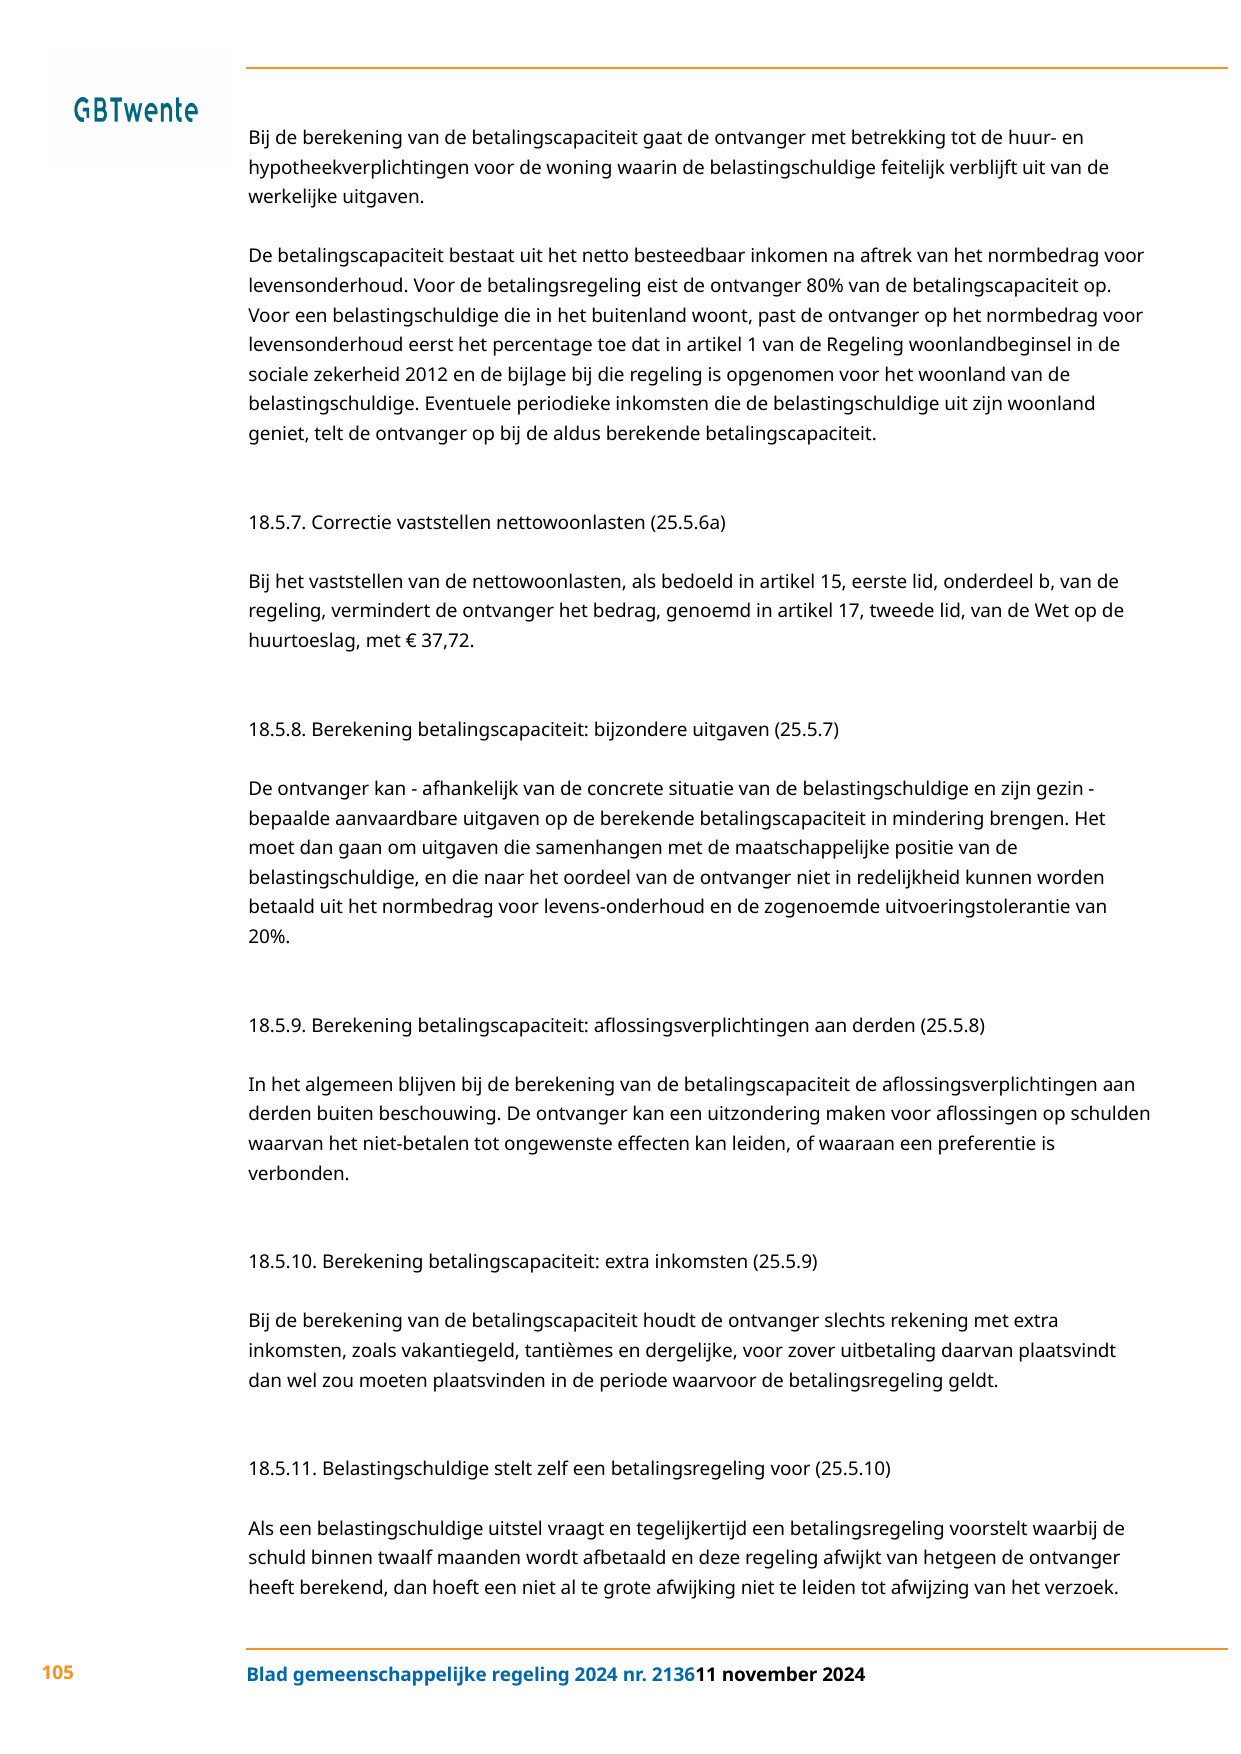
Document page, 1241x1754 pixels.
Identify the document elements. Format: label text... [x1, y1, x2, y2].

text 18.5.7. Correctie vaststellen nettowoonlasten (25.5.6a) [248, 509, 1152, 535]
text 18.5.10. Berekening betalingscapaciteit: extra inkomsten (25.5.9) [248, 1248, 1152, 1274]
text De betalingscapaciteit bestaat uit het netto besteedbaar inkomen na aftrek van het normbedrag voor levensonderhoud. Voor de betalingsregeling eist de ontvanger 80% van de betalingscapaciteit op. Voor een belastingschuldige die in het buitenland woont, past de ontvanger op het normbedrag voor levensonderhoud eerst het percentage toe dat in artikel 1 van de Regeling woonlandbeginsel in de sociale zekerheid 2012 en de bijlage bij die regeling is opgenomen voor het woonland van de belastingschuldige. Eventuele periodieke inkomsten die de belastingschuldige uit zijn woonland geniet, telt de ontvanger op bij de aldus berekende betalingscapaciteit. [248, 243, 1152, 446]
text De ontvanger kan - afhankelijk van de concrete situatie van de belastingschuldige en zijn gezin - bepaalde aanvaardbare uitgaven op de berekende betalingscapaciteit in mindering brengen. Het moet dan gaan om uitgaven die samenhangen met de maatschappelijke positie van de belastingschuldige, en die naar het oordeel van de ontvanger niet in redelijkheid kunnen worden betaald uit het normbedrag voor levens-onderhoud en de zogenoemde uitvoeringstolerantie van 20%. [248, 775, 1152, 949]
text Als een belastingschuldige uitstel vraagt en tegelijkertijd een betalingsregeling voorstelt waarbij de schuld binnen twaalf maanden wordt afbetaald en deze regeling afwijkt van hetgeen de ontvanger heeft berekend, dan hoeft een niet al te grote afwijking niet te leiden tot afwijzing van het verzoek. [248, 1515, 1152, 1600]
text 18.5.9. Berekening betalingscapaciteit: aflossingsverplichtingen aan derden (25.5.8) [248, 1012, 1152, 1038]
text Bij het vaststellen van de nettowoonlasten, als bedoeld in artikel 15, eerste lid, onderdeel b, van de regeling, vermindert de ontvanger het bedrag, genoemd in artikel 17, tweede lid, van de Wet op de huurtoeslag, met € 37,72. [248, 568, 1152, 653]
text 18.5.8. Berekening betalingscapaciteit: bijzondere uitgaven (25.5.7) [248, 716, 1152, 742]
text In het algemeen blijven bij de berekening van de betalingscapaciteit de aflossingsverplichtingen aan derden buiten beschouwing. De ontvanger kan een uitzondering maken voor aflossingen op schulden waarvan het niet-betalen tot ongewenste effecten kan leiden, of waaraan een preferentie is verbonden. [248, 1071, 1152, 1186]
text Bij de berekening van de betalingscapaciteit houdt de ontvanger slechts rekening met extra inkomsten, zoals vakantiegeld, tantièmes en dergelijke, voor zover uitbetaling daarvan plaatsvindt dan wel zou moeten plaatsvinden in de periode waarvoor de betalingsregeling geldt. [248, 1308, 1152, 1393]
text Bij de berekening van de betalingscapaciteit gaat de ontvanger met betrekking tot de huur- en hypotheekverplichtingen voor de woning waarin de belastingschuldige feitelijk verblijft uit van de werkelijke uitgaven. [248, 124, 1152, 209]
picture [41, 47, 231, 172]
text 18.5.11. Belastingschuldige stelt zelf een betalingsregeling voor (25.5.10) [248, 1456, 1152, 1481]
